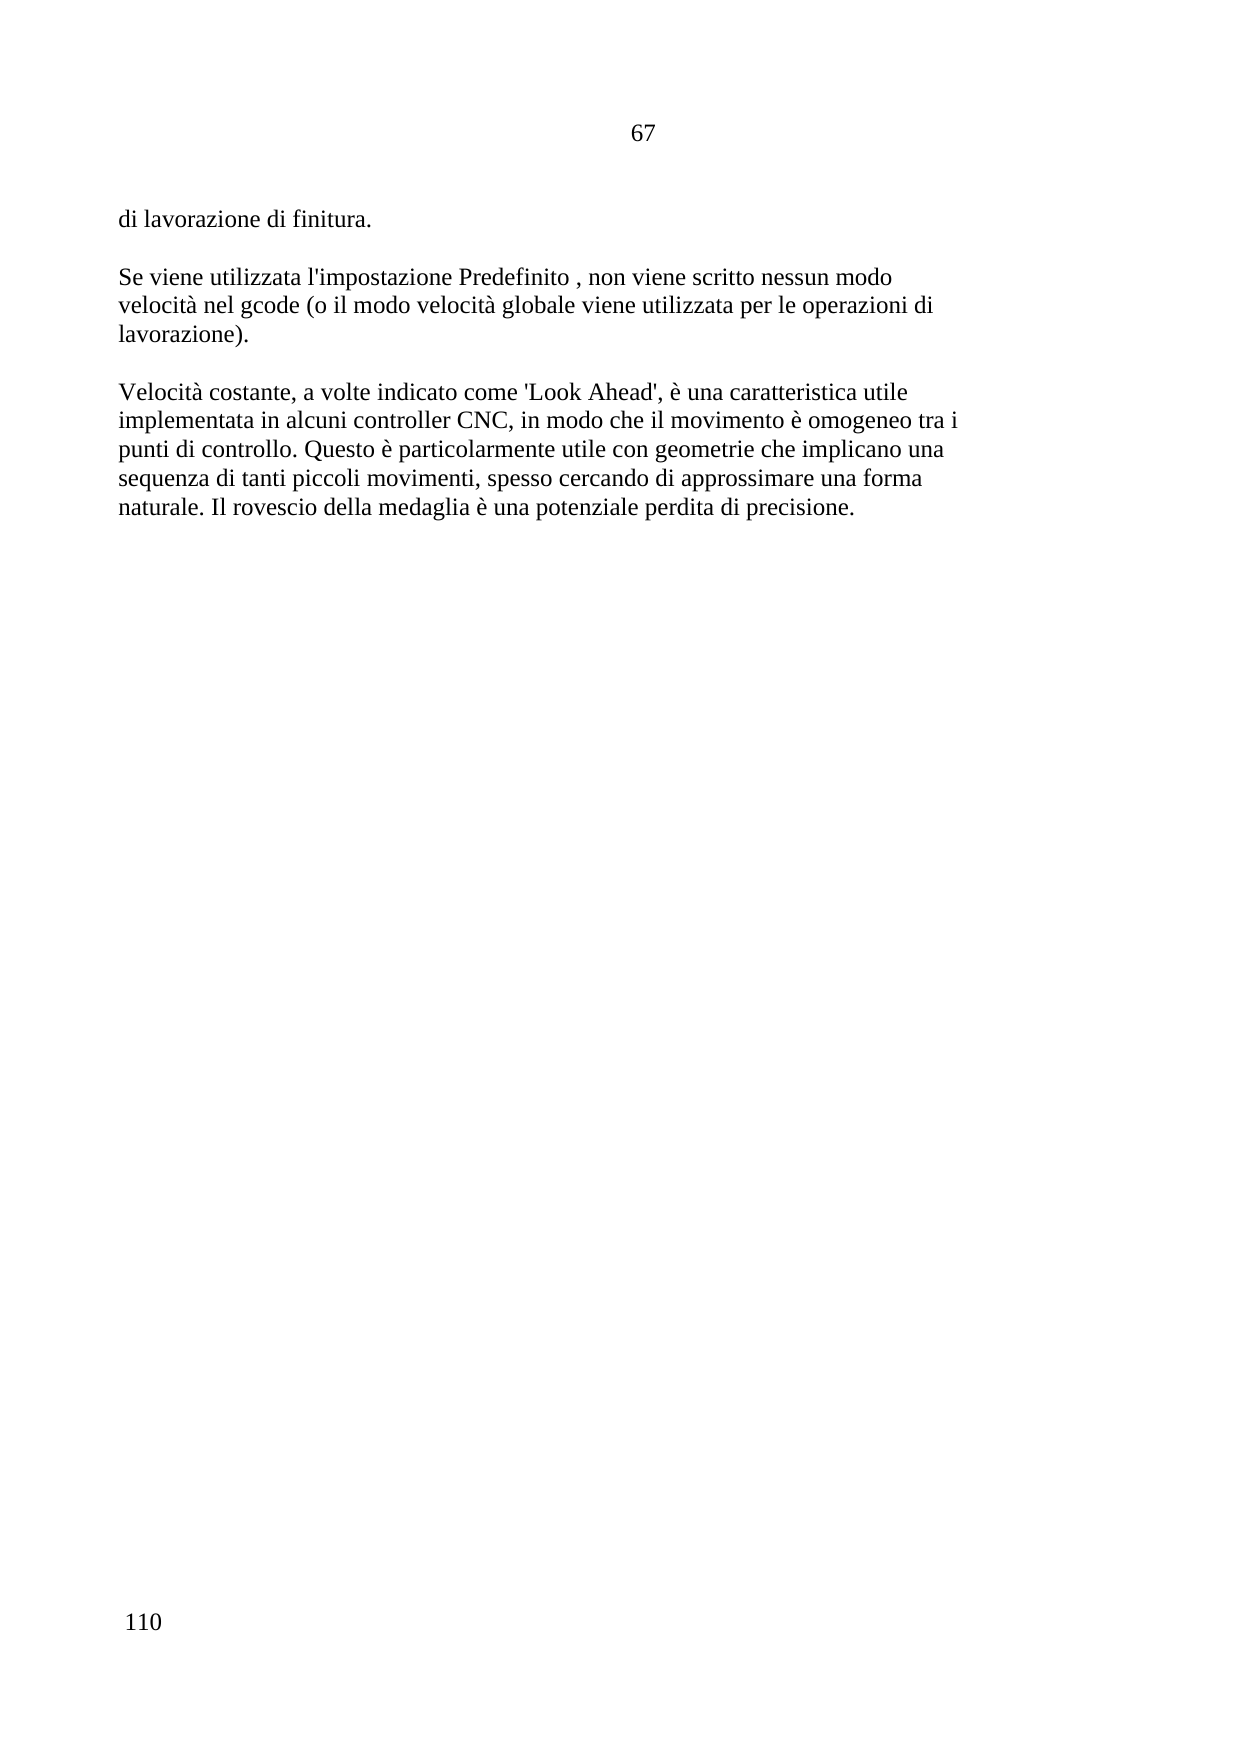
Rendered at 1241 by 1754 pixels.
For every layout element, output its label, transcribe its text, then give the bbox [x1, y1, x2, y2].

text sequenza di tanti piccoli movimenti, spesso cercando di approssimare una forma [118, 463, 1122, 492]
text punti di controllo. Questo è particolarmente utile con geometrie che implicano una [118, 434, 1122, 463]
text naturale. Il rovescio della medaglia è una potenziale perdita di precisione. [118, 492, 1122, 521]
text Velocità costante, a volte indicato come 'Look Ahead', è una caratteristica utile [118, 377, 1122, 406]
text Se viene utilizzata l'impostazione Predefinito , non viene scritto nessun modo [118, 262, 1122, 291]
text implementata in alcuni controller CNC, in modo che il movimento è omogeneo tra i [118, 406, 1122, 434]
text velocità nel gcode (o il modo velocità globale viene utilizzata per le operazioni di [118, 291, 1122, 319]
text lavorazione). [118, 319, 1122, 348]
text 67 [118, 118, 1122, 147]
text di lavorazione di finitura. [118, 204, 1122, 233]
